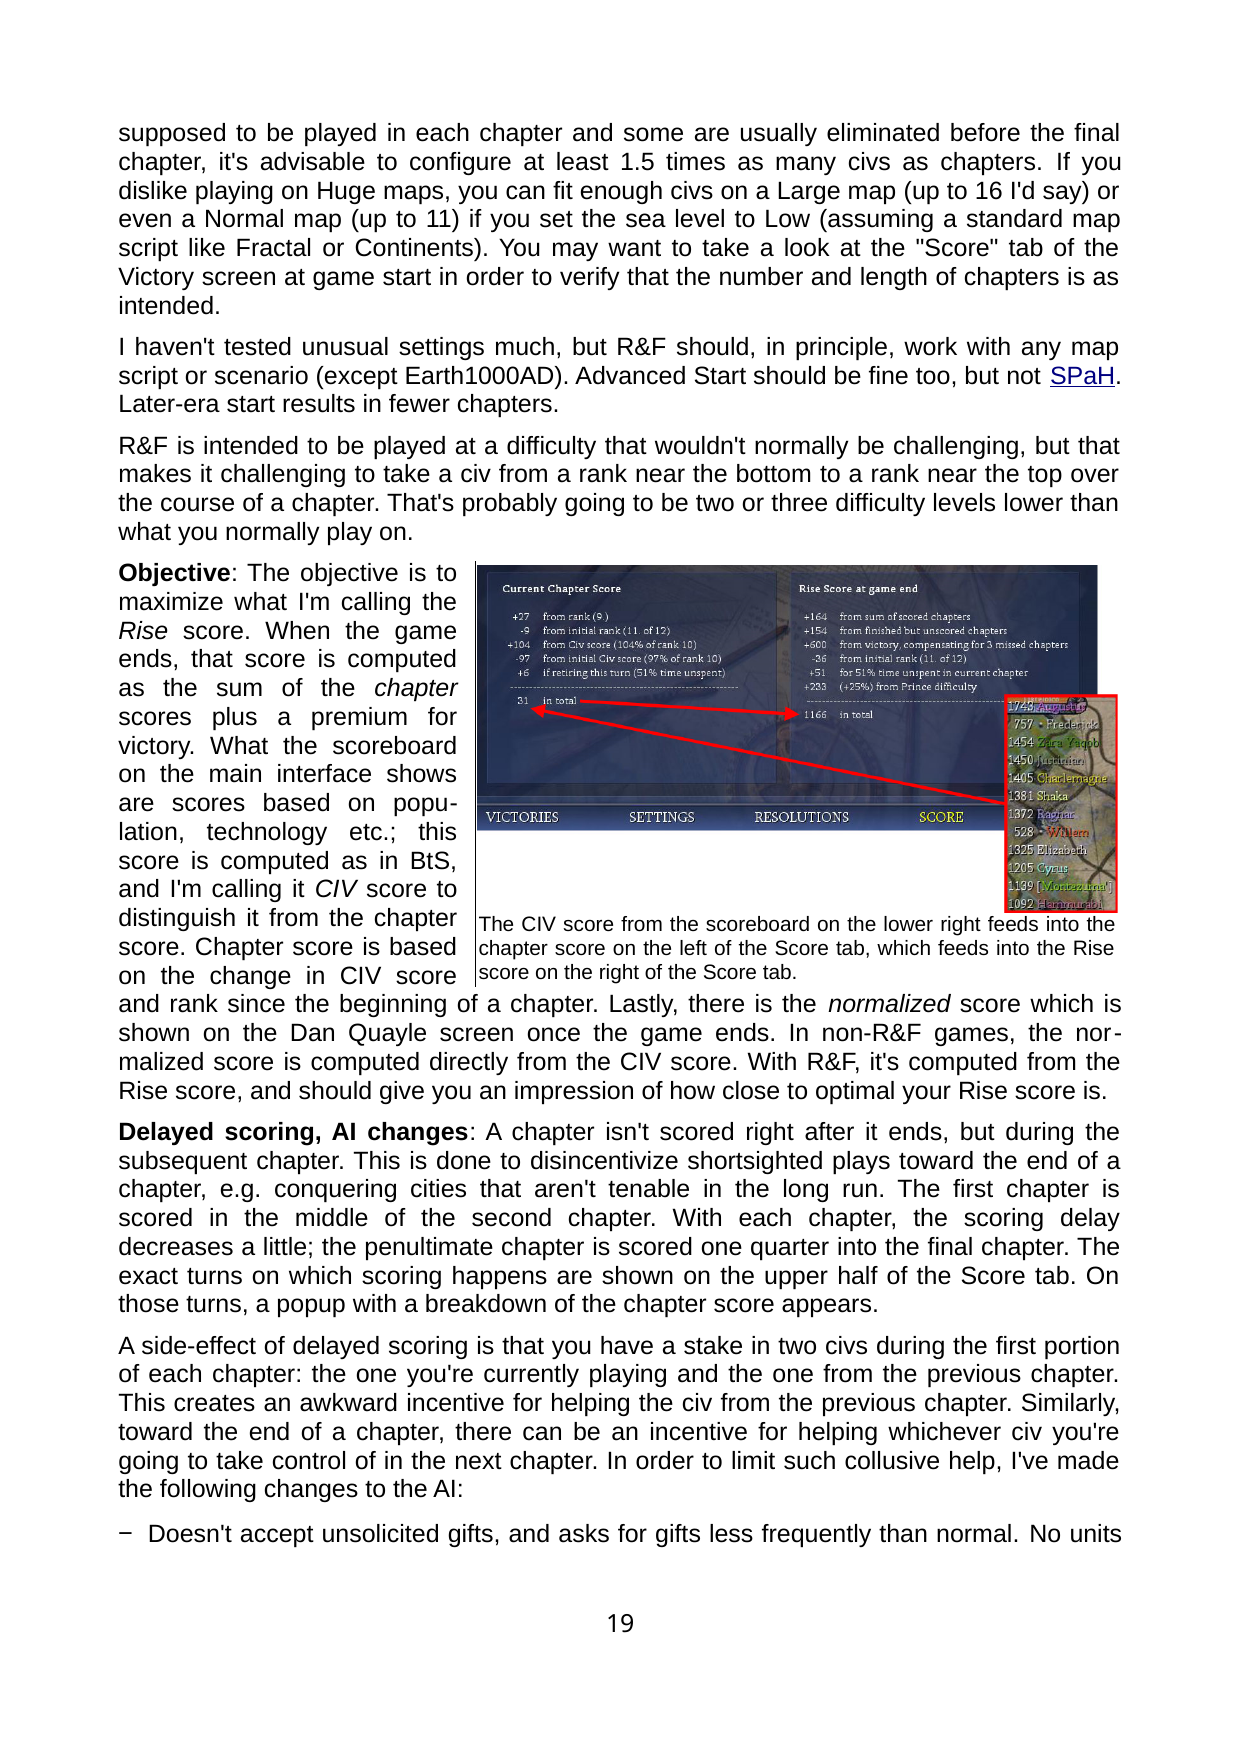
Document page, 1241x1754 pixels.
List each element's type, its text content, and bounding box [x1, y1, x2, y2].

text I haven't tested unusual settings much, but R&F should, in principle, work with any map script or scenario (except Earth1000AD). Advanced Start should be fine too, but not SPaH. Later-era start results in fewer chapters. [118, 332, 1122, 418]
text R&F is intended to be played at a difficulty that wouldn't normally be challenging, but that makes it challenging to take a civ from a rank near the bottom to a rank near the top over the course of a chapter. That's probably going to be two or three difficulty levels lower than what you normally play on. [118, 431, 1122, 546]
text The CIV score from the scoreboard on the lower right feeds into the chapter score on the left of the Score tab, which feeds into the Rise score on the right of the Score tab. [478, 913, 1116, 984]
text Objective: The objective is to maximize what I'm calling the Rise score. When the game ends, that score is computed as the sum of the chapter scores plus a premium for victory. What the scoreboard on the main interface shows are scores based on popu­lation, technology etc.; this score is computed as in BtS, and I'm calling it CIV score to distinguish it from the chapter score. Chapter score is based on the change in CIV score and rank since the beginning of a chapter. Lastly, there is the normalized score which is shown on the Dan Quayle screen once the game ends. In non-R&F games, the nor­malized score is computed directly from the CIV score. With R&F, it's computed from the Rise score, and should give you an impression of how close to optimal your Rise score is. [118, 558, 1122, 1104]
text supposed to be played in each chapter and some are usually eliminated before the final chapter, it's advisable to configure at least 1.5 times as many civs as chapters. If you dislike playing on Huge maps, you can fit enough civs on a Large map (up to 16 I'd say) or even a Normal map (up to 11) if you set the sea level to Low (assuming a standard map script like Fractal or Continents). You may want to take a look at the "Score" tab of the Victory screen at game start in order to verify that the number and length of chapters is as intended. [118, 118, 1122, 319]
text A side-effect of delayed scoring is that you have a stake in two civs during the first portion of each chapter: the one you're currently playing and the one from the previous chapter. This creates an awkward incentive for helping the civ from the previous chapter. Similarly, toward the end of a chapter, there can be an incentive for helping whichever civ you're going to take control of in the next chapter. In order to limit such collusive help, I've made the following changes to the AI: [118, 1331, 1122, 1503]
text Delayed scoring, AI changes: A chapter isn't scored right after it ends, but during the subsequent chapter. This is done to disincentivize shortsighted plays toward the end of a chapter, e.g. conquering cities that aren't tenable in the long run. The first chapter is scored in the middle of the second chapter. With each chapter, the scoring delay decreases a little; the penultimate chapter is scored one quarter into the final chapter. The exact turns on which scoring happens are shown on the upper half of the Score tab. On those turns, a popup with a breakdown of the chapter score appears. [118, 1117, 1122, 1318]
list Doesn't accept unsolicited gifts, and asks for gifts less frequently than normal. No units [118, 1516, 1122, 1550]
picture [476, 564, 1118, 913]
